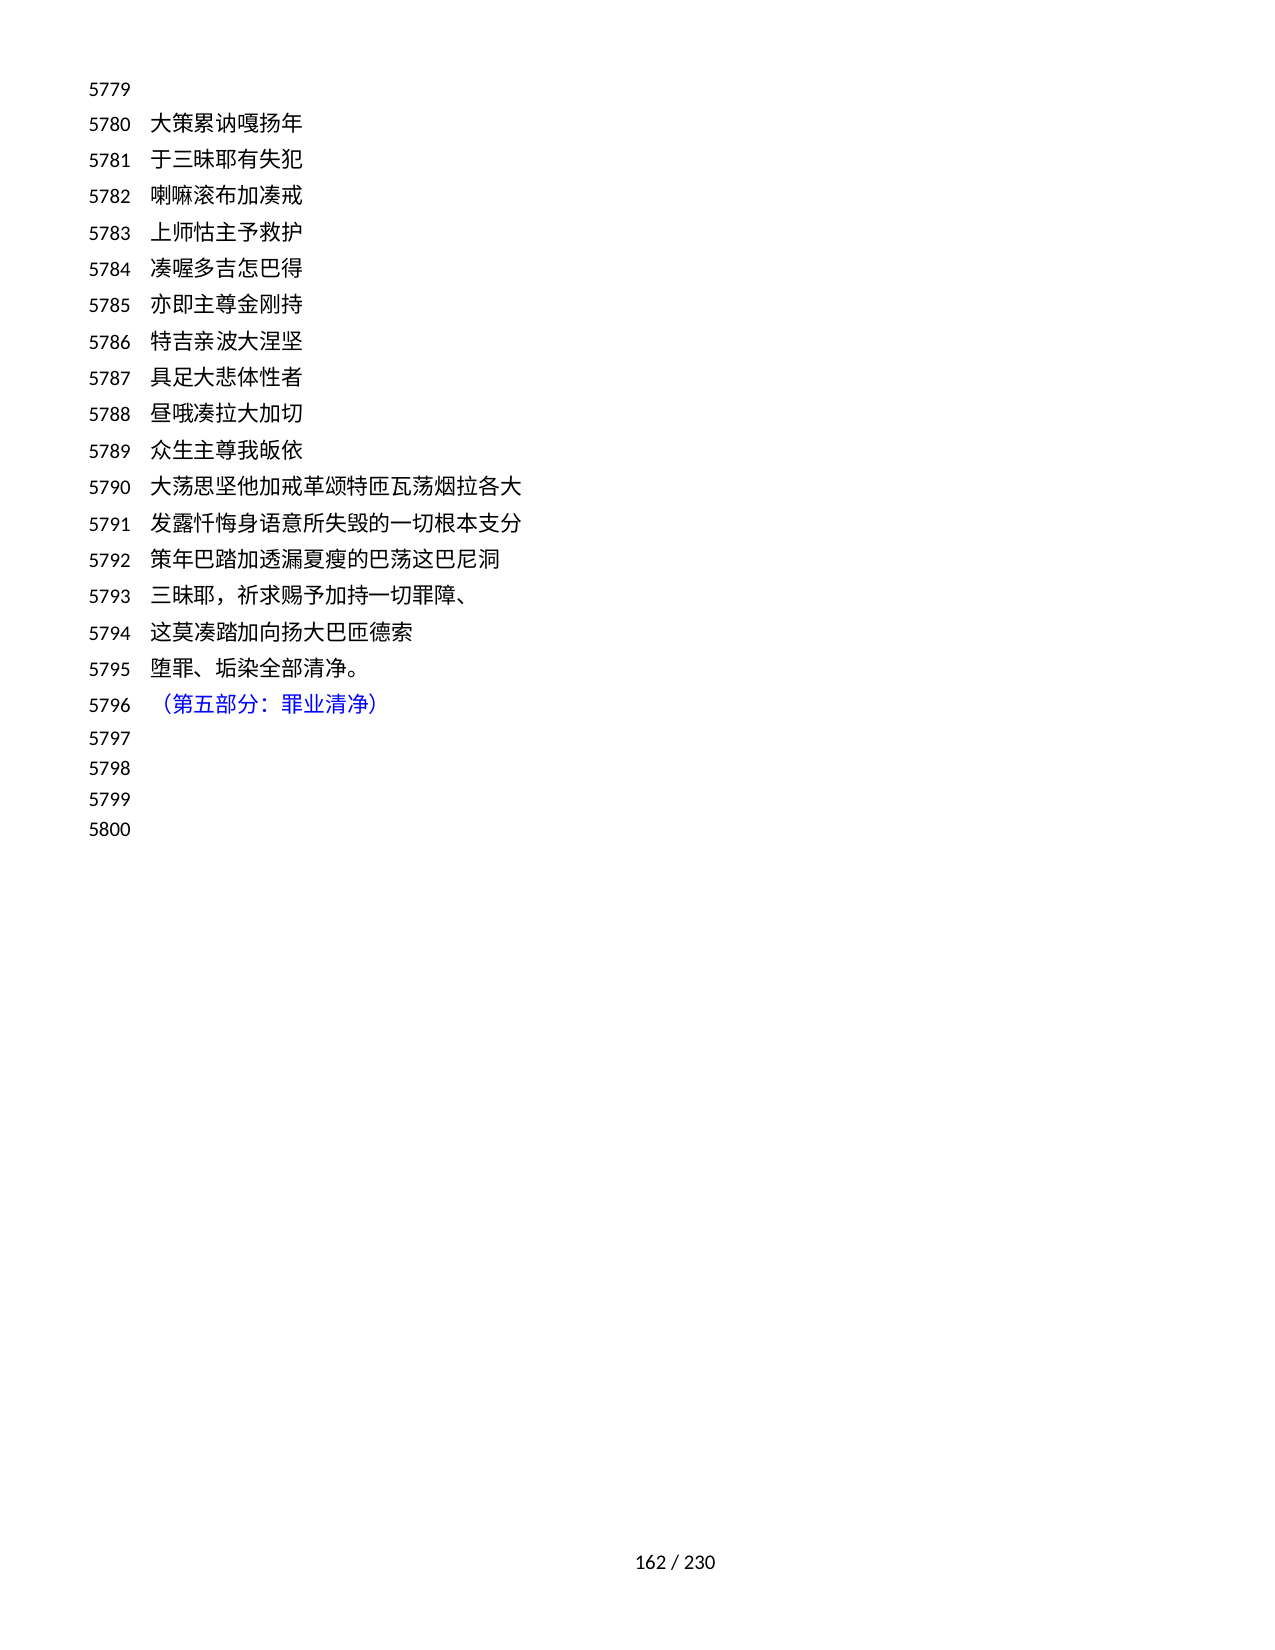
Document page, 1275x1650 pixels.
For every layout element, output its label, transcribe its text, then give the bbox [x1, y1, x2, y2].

text 大荡思坚他加戒革颂特匝瓦荡烟拉各大 [150, 469, 1200, 501]
text 三昧耶，祈求赐予加持一切罪障、 [150, 578, 1200, 610]
text 亦即主尊金刚持 [150, 287, 1200, 319]
text 众生主尊我皈依 [150, 433, 1200, 464]
text 上师怙主予救护 [150, 215, 1200, 246]
text 具足大悲体性者 [150, 360, 1200, 392]
text 策年巴踏加透漏夏瘦的巴荡这巴尼洞 [150, 542, 1200, 573]
text 特吉亲波大涅坚 [150, 324, 1200, 355]
text 大策累讷嘎扬年 [150, 106, 1200, 137]
text 凑喔多吉怎巴得 [150, 251, 1200, 283]
text 发露忏悔身语意所失毁的一切根本支分 [150, 506, 1200, 537]
text 堕罪、垢染全部清净。 [150, 651, 1200, 683]
text 喇嘛滚布加凑戒 [150, 178, 1200, 210]
text 昼哦凑拉大加切 [150, 396, 1200, 428]
text 这莫凑踏加向扬大巴匝德索 [150, 614, 1200, 646]
text 于三昧耶有失犯 [150, 142, 1200, 174]
text （第五部分：罪业清净） [150, 687, 1200, 719]
